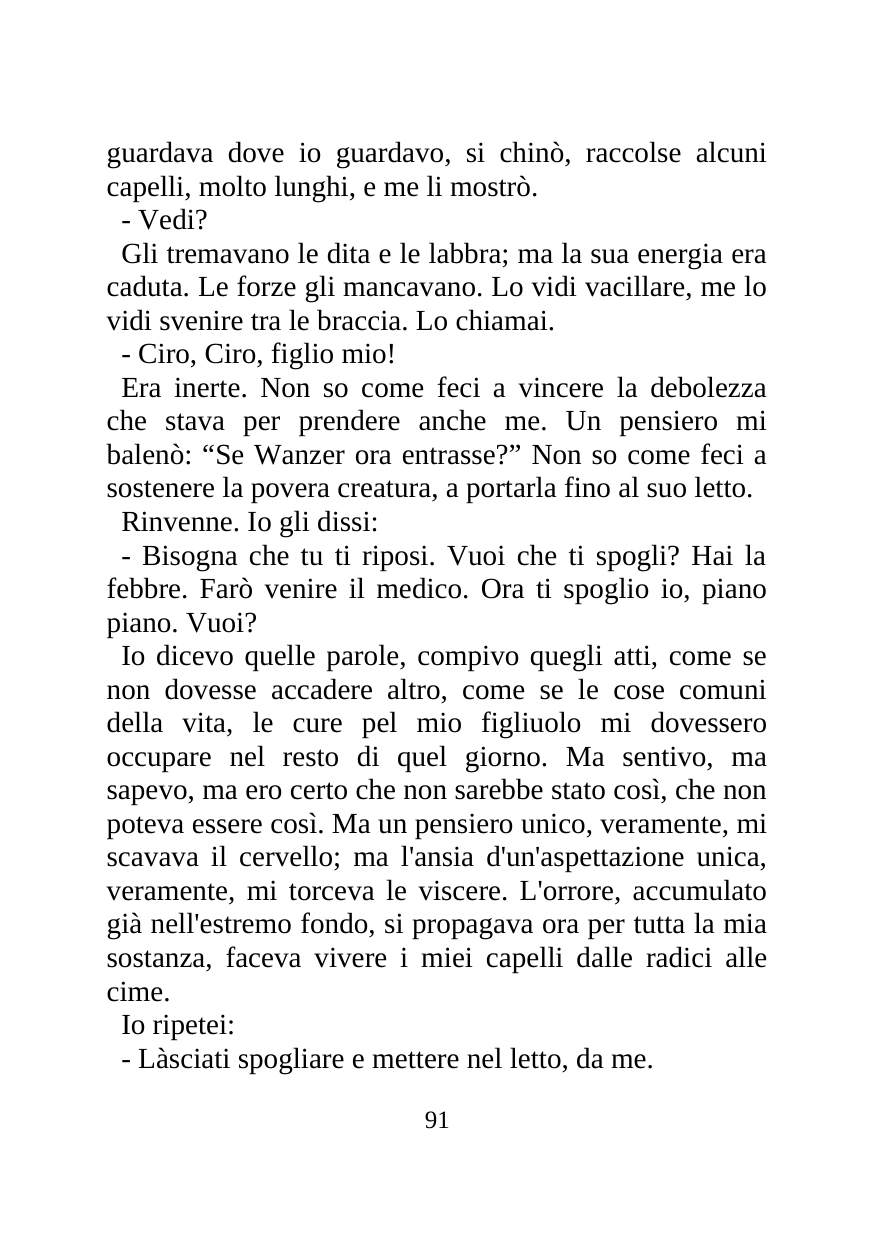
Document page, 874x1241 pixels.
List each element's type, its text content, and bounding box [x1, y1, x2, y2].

text - Ciro, Ciro, figlio mio! [106, 336, 768, 370]
text Gli tremavano le dita e le labbra; ma la sua energia era caduta. Le forze gli mancavano. Lo vidi vacillare, me lo vidi svenire tra le braccia. Lo chiamai. [106, 236, 768, 336]
text Io ripetei: [106, 1007, 768, 1041]
text Rinvenne. Io gli dissi: [106, 504, 768, 538]
text - Vedi? [106, 202, 768, 236]
text guardava dove io guardavo, si chinò, raccolse alcuni capelli, molto lunghi, e me li mostrò. [106, 135, 768, 202]
text - Bisogna che tu ti riposi. Vuoi che ti spogli? Hai la febbre. Farò venire il medico. Ora ti spoglio io, piano piano. Vuoi? [106, 538, 768, 638]
text Io dicevo quelle parole, compivo quegli atti, come se non dovesse accadere altro, come se le cose comuni della vita, le cure pel mio figliuolo mi dovessero occupare nel resto di quel giorno. Ma sentivo, ma sapevo, ma ero certo che non sarebbe stato così, che non poteva essere così. Ma un pensiero unico, veramente, mi scavava il cervello; ma l'ansia d'un'aspettazione unica, veramente, mi torceva le viscere. L'orrore, accumulato già nell'estremo fondo, si propagava ora per tutta la mia sostanza, faceva vivere i miei capelli dalle radici alle cime. [106, 638, 768, 1007]
text - Làsciati spogliare e mettere nel letto, da me. [106, 1041, 768, 1074]
text Era inerte. Non so come feci a vincere la debolezza che stava per prendere anche me. Un pensiero mi balenò: “Se Wanzer ora entrasse?” Non so come feci a sostenere la povera creatura, a portarla fino al suo letto. [106, 370, 768, 504]
